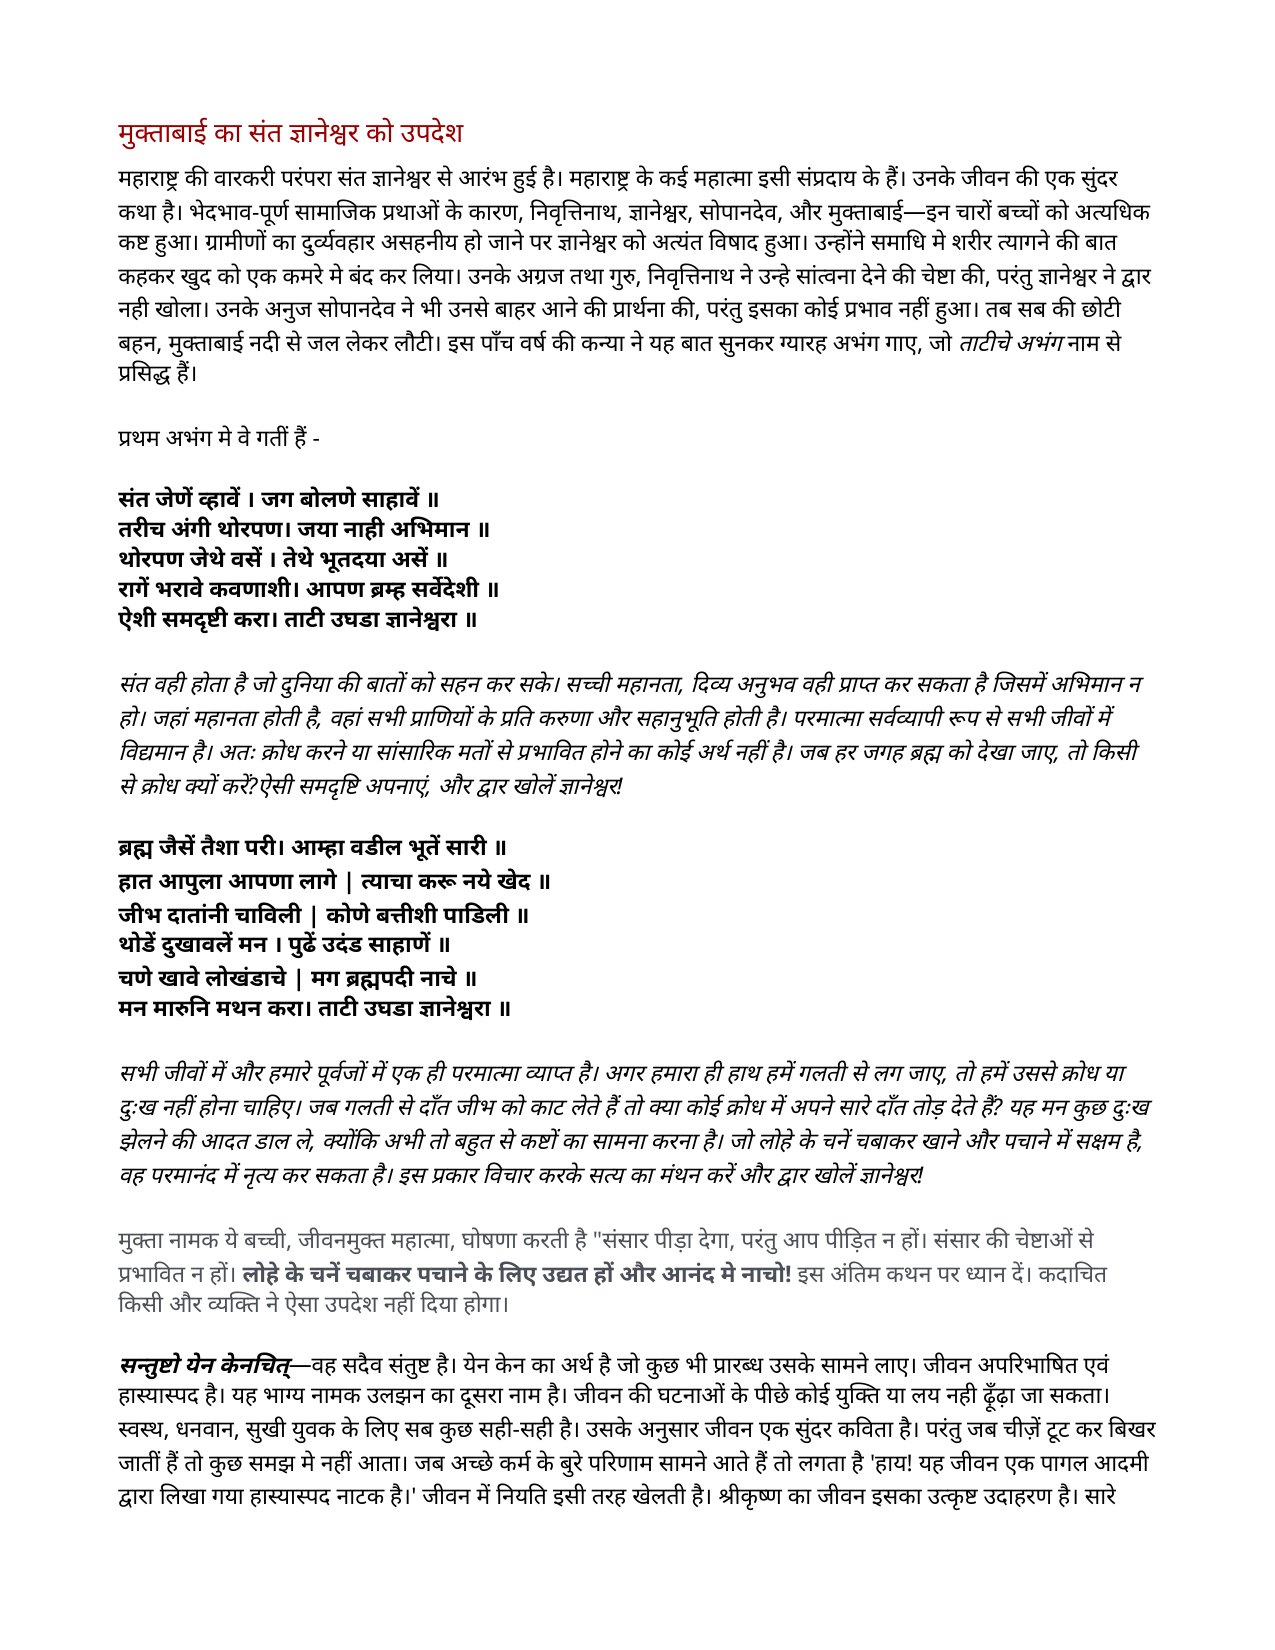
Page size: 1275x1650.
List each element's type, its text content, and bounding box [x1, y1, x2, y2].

text तरीच अंगी थोरपण। जया नाही अभिमान ॥ [118, 517, 1157, 547]
text थोरपण जेथे वसें । तेथे भूतदया असें ॥ [118, 547, 1157, 577]
text सभी जीवों में और हमारे पूर्वजों में एक ही परमात्मा व्याप्त है। अगर हमारा ही हाथ हमें गलती से लग जाए, तो हमें उससे क्रोध या दुःख नहीं होना चाहिए। जब गलती से दाँत जीभ को काट लेते हैं तो क्या कोई क्रोध में अपने सारे दाँत तोड़ देते हैं? यह मन कुछ दुःख झेलने की आदत डाल ले, क्योंकि अभी तो बहुत से कष्टों का सामना करना है। जो लोहे के चनें चबाकर खाने और पचाने में सक्षम है, वह परमानंद में नृत्य कर सकता है। इस प्रकार विचार करके सत्य का मंथन करें और द्वार खोलें ज्ञानेश्वर! [118, 1057, 1157, 1193]
text ब्रह्म जैसें तैशा परी। आम्हा वडील भूतें सारी ॥ [118, 835, 1157, 865]
text मुक्ता नामक ये बच्ची, जीवनमुक्त महात्मा, घोषणा करती है "संसार पीड़ा देगा, परंतु आप पीड़ित न हों। संसार की चेष्टाओं से प्रभावित न हों। लोहे के चनें चबाकर पचाने के लिए उद्यत हों और आनंद मे नाचो! इस अंतिम कथन पर ध्यान दें। कदाचित किसी और व्यक्ति ने ऐसा उपदेश नहीं दिया होगा। [118, 1224, 1157, 1322]
text जीभ दातांनी चाविली | कोणे बत्तीशी पाडिली ॥ [118, 898, 1157, 932]
text ऐशी समदृष्टी करा। ताटी उघडा ज्ञानेश्वरा ॥ [118, 607, 1157, 637]
text रागें भरावे कवणाशी। आपण ब्रम्ह सर्वेदेशी ॥ [118, 577, 1157, 607]
subtitle मुक्ताबाई का संत ज्ञानेश्वर को उपदेश [118, 118, 1157, 153]
text संत जेणें व्हावें । जग बोलणे साहावें ॥ [118, 487, 1157, 517]
text महाराष्ट्र की वारकरी परंपरा संत ज्ञानेश्वर से आरंभ हुई है। महाराष्ट्र के कई महात्मा इसी संप्रदाय के हैं। उनके जीवन की एक सुंदर कथा है। भेदभाव-पूर्ण सामाजिक प्रथाओं के कारण, निवृत्तिनाथ, ज्ञानेश्वर, सोपानदेव, और मुक्ताबाई—इन चारों बच्चों को अत्यधिक कष्ट हुआ। ग्रामीणों का दुर्व्यवहार असहनीय हो जाने पर ज्ञानेश्वर को अत्यंत विषाद हुआ। उन्होंने समाधि मे शरीर त्यागने की बात कहकर खुद को एक कमरे मे बंद कर लिया। उनके अग्रज तथा गुरु, निवृत्तिनाथ ने उन्हे सांत्वना देने की चेष्टा की, परंतु ज्ञानेश्वर ने द्वार नही खोला। उनके अनुज सोपानदेव ने भी उनसे बाहर आने की प्रार्थना की, परंतु इसका कोई प्रभाव नहीं हुआ। तब सब की छोटी बहन, मुक्ताबाई नदी से जल लेकर लौटी। इस पाँच वर्ष की कन्या ने यह बात सुनकर ग्यारह अभंग गाए, जो ताटीचे अभंग नाम से प्रसिद्ध हैं। [118, 166, 1157, 391]
text चणे खावे लोखंडाचे | मग ब्रह्मपदी नाचे ॥ [118, 962, 1157, 996]
text प्रथम अभंग मे वे गतीं हैं - [118, 422, 1157, 456]
text थोडें दुखावलें मन । पुढें उदंड साहाणें ॥ [118, 932, 1157, 962]
text मन मारुनि मथन करा। ताटी उघडा ज्ञानेश्वरा ॥ [118, 996, 1157, 1026]
text हात आपुला आपणा लागे | त्याचा करू नये खेद ॥ [118, 865, 1157, 898]
text संत वही होता है जो दुनिया की बातों को सहन कर सके। सच्ची महानता, दिव्य अनुभव वही प्राप्त कर सकता है जिसमें अभिमान न हो। जहां महानता होती है, वहां सभी प्राणियों के प्रति करुणा और सहानुभूति होती है। परमात्मा सर्वव्यापी रूप से सभी जीवों में विद्यमान है। अतः क्रोध करने या सांसारिक मतों से प्रभावित होने का कोई अर्थ नहीं है। जब हर जगह ब्रह्म को देखा जाए, तो किसी से क्रोध क्यों करें?ऐसी समदृष्टि अपनाएं, और द्वार खोलें ज्ञानेश्वर! [118, 668, 1157, 803]
text सन्तुष्टो येन केनचित्—वह सदैव संतुष्ट है। येन केन का अर्थ है जो कुछ भी प्रारब्ध उसके सामने लाए। जीवन अपरिभाषित एवं हास्यास्पद है। यह भाग्य नामक उलझन का दूसरा नाम है। जीवन की घटनाओं के पीछे कोई युक्ति या लय नही ढ़ूँढ़ा जा सकता। स्वस्थ, धनवान, सुखी युवक के लिए सब कुछ सही-सही है। उसके अनुसार जीवन एक सुंदर कविता है। परंतु जब चीज़ें टूट कर बिखर जातीं हैं तो कुछ समझ मे नहीं आता। जब अच्छे कर्म के बुरे परिणाम सामने आते हैं तो लगता है 'हाय! यह जीवन एक पागल आदमी द्वारा लिखा गया हास्यास्पद नाटक है।' जीवन में नियति इसी तरह खेलती है। श्रीकृष्ण का जीवन इसका उत्कृष्ट उदाहरण है। सारे [118, 1353, 1157, 1514]
